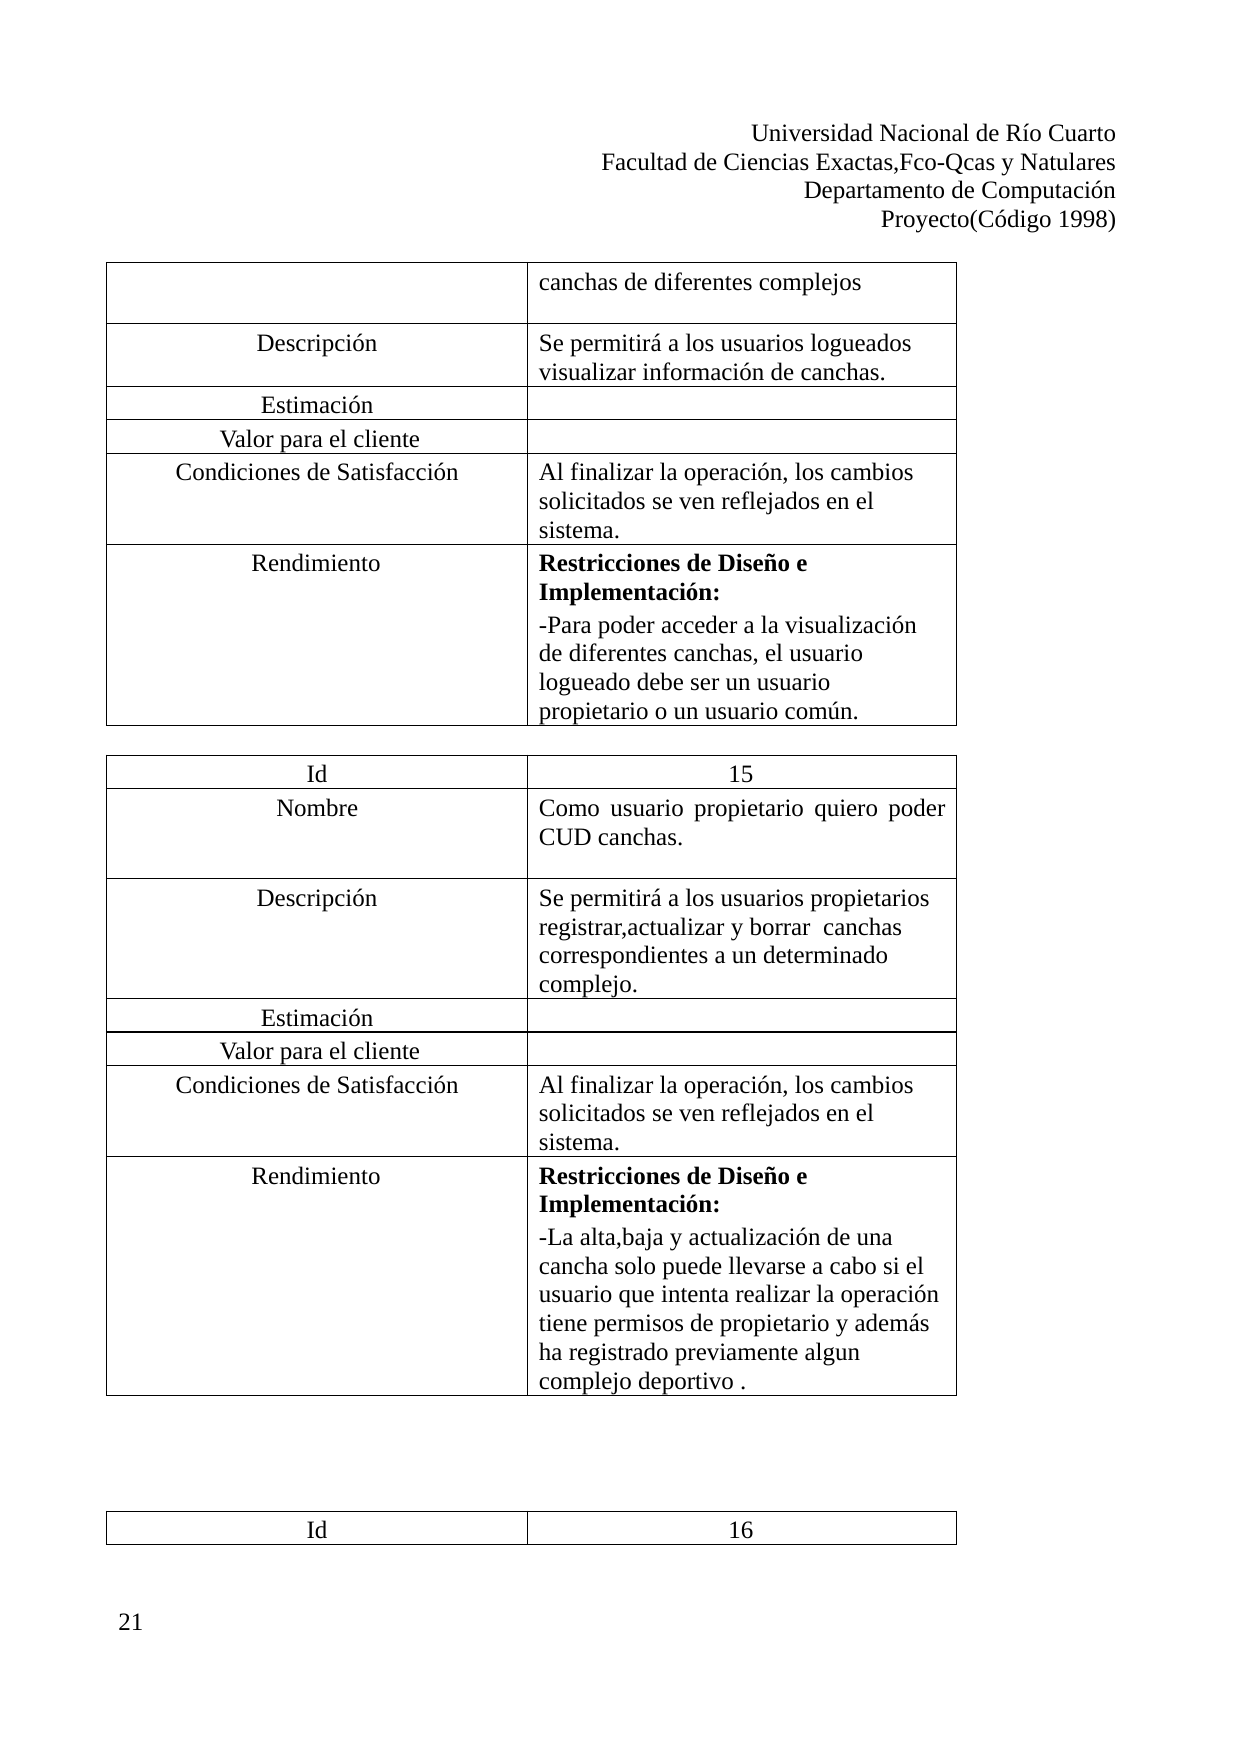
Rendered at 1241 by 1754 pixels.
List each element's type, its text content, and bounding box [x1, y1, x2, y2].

table_cell Al finalizar la operación, los cambios solicitados se ven reflejados en el sistema. [528, 1066, 956, 1156]
table_cell Al finalizar la operación, los cambios solicitados se ven reflejados en el sistema. [528, 454, 956, 544]
table_cell Nombre [107, 789, 527, 878]
table_cell Como usuario propietario quiero poder CUD canchas. [528, 789, 956, 878]
table_cell Condiciones de Satisfacción [107, 454, 527, 544]
table_cell Valor para el cliente [107, 420, 527, 453]
table_cell [107, 263, 527, 323]
table_header Id [107, 756, 527, 788]
table_header 16 [528, 1512, 956, 1544]
table_cell Restricciones de Diseño e Implementación: -La alta,baja y actualización de una cancha solo puede llevarse a cabo si el usuario que intenta realizar la operación tiene permisos de propietario y además ha registrado previamente algun complejo deportivo . [528, 1157, 956, 1394]
table_cell Valor para el cliente [107, 1033, 527, 1065]
table_cell [528, 999, 956, 1031]
table_cell Se permitirá a los usuarios logueados visualizar información de canchas. [528, 324, 956, 386]
table_cell Estimación [107, 999, 527, 1031]
table_cell [528, 420, 956, 453]
table_cell Condiciones de Satisfacción [107, 1066, 527, 1156]
table_cell canchas de diferentes complejos [528, 263, 956, 323]
table_cell Rendimiento [107, 545, 527, 725]
table_cell Se permitirá a los usuarios propietarios registrar,actualizar y borrar canchas correspondientes a un determinado complejo. [528, 879, 956, 998]
table_cell Descripción [107, 324, 527, 386]
table_cell Rendimiento [107, 1157, 527, 1394]
table_cell Descripción [107, 879, 527, 998]
table_header Id [107, 1512, 527, 1544]
table_cell [528, 1033, 956, 1065]
table_header 15 [528, 756, 956, 788]
table_cell [528, 387, 956, 419]
table_cell Restricciones de Diseño e Implementación: -Para poder acceder a la visualización de diferentes canchas, el usuario logueado debe ser un usuario propietario o un usuario común. [528, 545, 956, 725]
table_cell Estimación [107, 387, 527, 419]
